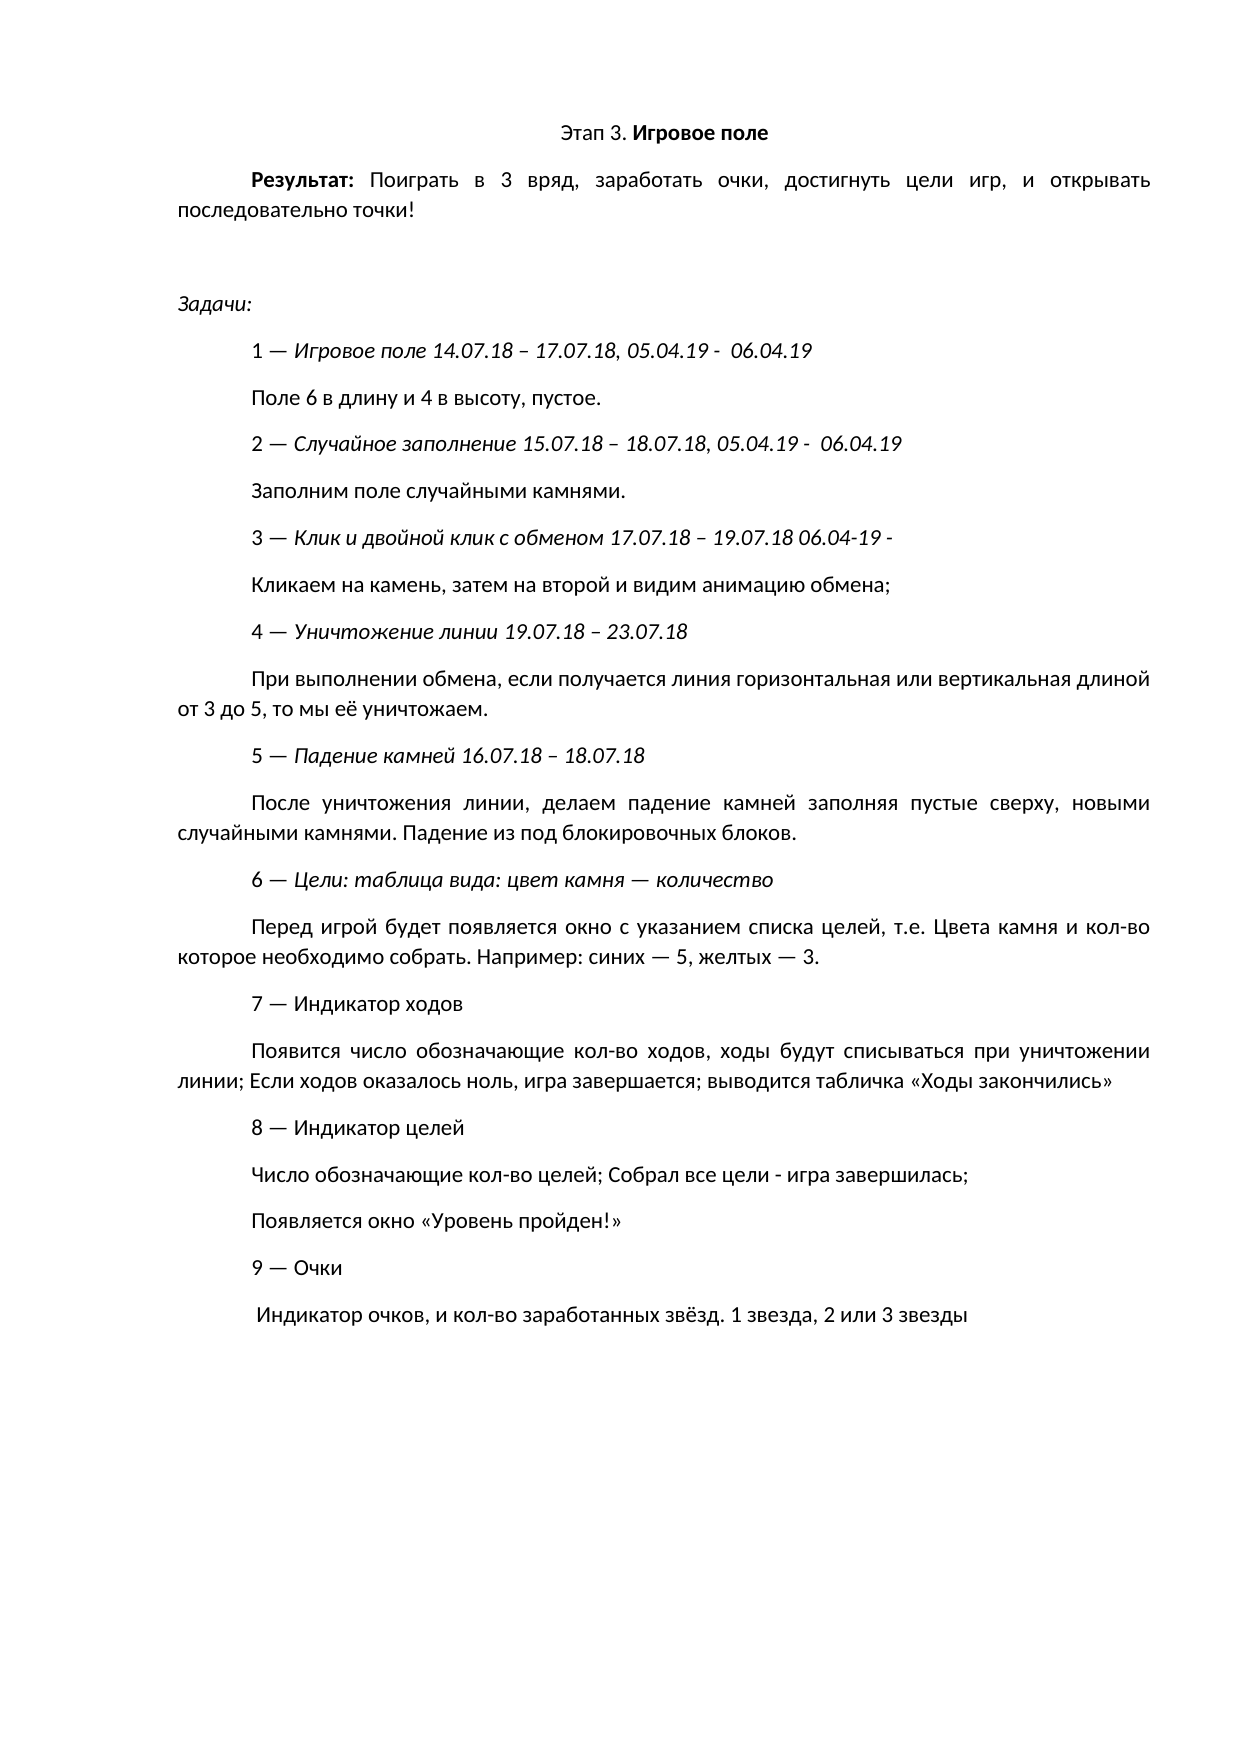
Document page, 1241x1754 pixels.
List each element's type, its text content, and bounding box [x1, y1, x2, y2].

text Задачи: [177, 289, 1152, 317]
text Появится число обозначающие кол-во ходов, ходы будут списываться при уничтожении линии; Если ходов оказалось ноль, игра завершается; выводится табличка «Ходы закончились» [177, 1036, 1152, 1094]
text 8 — Индикатор целей [177, 1113, 1152, 1141]
text 4 — Уничтожение линии 19.07.18 – 23.07.18 [177, 617, 1152, 645]
text 6 — Цели: таблица вида: цвет камня — количество [177, 865, 1152, 893]
text Этап 3. Игровое поле [177, 118, 1152, 146]
text Поле 6 в длину и 4 в высоту, пустое. [177, 383, 1152, 411]
text 1 — Игровое поле 14.07.18 – 17.07.18, 05.04.19 - 06.04.19 [177, 336, 1152, 364]
text Перед игрой будет появляется окно с указанием списка целей, т.е. Цвета камня и кол-во которое необходимо собрать. Например: синих — 5, желтых — 3. [177, 912, 1152, 970]
text 5 — Падение камней 16.07.18 – 18.07.18 [177, 741, 1152, 769]
text Появляется окно «Уровень пройден!» [177, 1207, 1152, 1235]
text После уничтожения линии, делаем падение камней заполняя пустые сверху, новыми случайными камнями. Падение из под блокировочных блоков. [177, 788, 1152, 846]
text Результат: Поиграть в 3 вряд, заработать очки, достигнуть цели игр, и открывать последовательно точки! [177, 165, 1152, 223]
text Индикатор очков, и кол-во заработанных звёзд. 1 звезда, 2 или 3 звезды [177, 1300, 1152, 1328]
text Число обозначающие кол-во целей; Собрал все цели - игра завершилась; [177, 1160, 1152, 1188]
text 2 — Случайное заполнение 15.07.18 – 18.07.18, 05.04.19 - 06.04.19 [177, 429, 1152, 458]
text Кликаем на камень, затем на второй и видим анимацию обмена; [177, 570, 1152, 598]
text Заполним поле случайными камнями. [177, 476, 1152, 504]
text 7 — Индикатор ходов [177, 989, 1152, 1017]
text 9 — Очки [177, 1253, 1152, 1282]
text 3 — Клик и двойной клик с обменом 17.07.18 – 19.07.18 06.04-19 - [177, 523, 1152, 551]
text При выполнении обмена, если получается линия горизонтальная или вертикальная длиной от 3 до 5, то мы её уничтожаем. [177, 664, 1152, 722]
